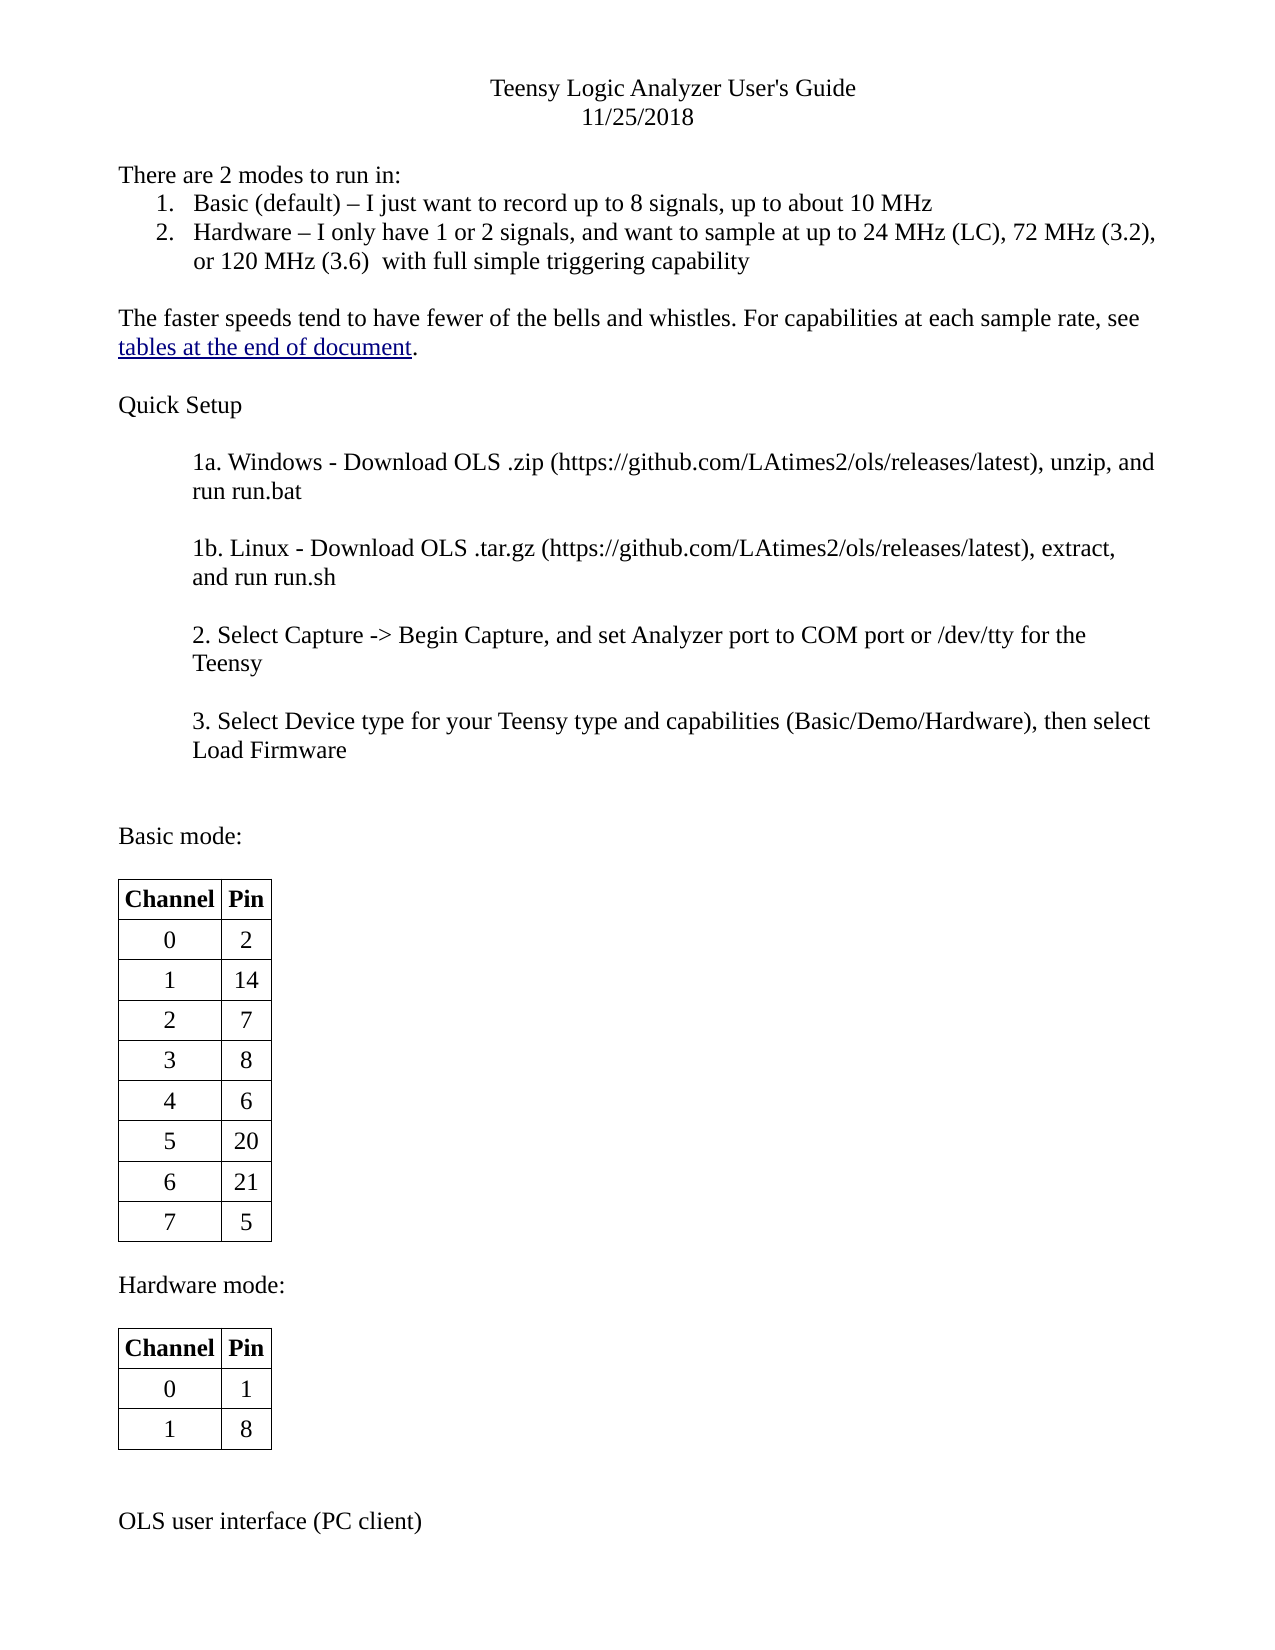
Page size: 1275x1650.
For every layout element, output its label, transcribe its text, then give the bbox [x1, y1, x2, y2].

text The faster speeds tend to have fewer of the bells and whistles. For capabilities at each sample rate, see tables at the end of document. [118, 303, 1157, 361]
table_cell 5 [119, 1121, 221, 1161]
text 1a. Windows - Download OLS .zip (https://github.com/LAtimes2/ols/releases/latest), unzip, and run run.bat [192, 447, 1157, 505]
list Hardware – I only have 1 or 2 signals, and want to sample at up to 24 MHz (LC), 72 MHz (3.2), or 120 MHz (3.6) with full simple triggering capability [156, 217, 1157, 275]
table_cell 21 [222, 1162, 271, 1201]
table_cell 14 [222, 960, 271, 999]
table_cell 5 [222, 1202, 271, 1241]
table_cell 2 [222, 920, 271, 959]
table_header Pin [222, 1329, 271, 1368]
list Basic (default) – I just want to record up to 8 signals, up to about 10 MHz [156, 188, 1157, 217]
table_header Channel [119, 1329, 221, 1368]
table_cell 6 [222, 1081, 271, 1120]
table_cell 7 [222, 1001, 271, 1040]
text There are 2 modes to run in: [118, 160, 1157, 188]
table_cell 6 [119, 1162, 221, 1201]
text Hardware mode: [118, 1270, 1157, 1299]
table_cell 1 [119, 960, 221, 999]
table_cell 2 [119, 1001, 221, 1040]
text 3. Select Device type for your Teensy type and capabilities (Basic/Demo/Hardware), then select Load Firmware [192, 706, 1157, 763]
table_cell 1 [119, 1409, 221, 1449]
table_cell 8 [222, 1041, 271, 1080]
table_cell 4 [119, 1081, 221, 1120]
text Quick Setup [118, 390, 1157, 418]
text OLS user interface (PC client) [118, 1506, 1157, 1535]
table_cell 20 [222, 1121, 271, 1161]
table_cell 3 [119, 1041, 221, 1080]
text 11/25/2018 [118, 102, 1157, 131]
table_cell 0 [119, 920, 221, 959]
text 1b. Linux - Download OLS .tar.gz (https://github.com/LAtimes2/ols/releases/latest), extract, and run run.sh [192, 533, 1157, 591]
text Teensy Logic Analyzer User's Guide [118, 73, 1157, 102]
table_cell 7 [119, 1202, 221, 1241]
text Basic mode: [118, 821, 1157, 850]
text 2. Select Capture -> Begin Capture, and set Analyzer port to COM port or /dev/tty for the Teensy [192, 620, 1157, 677]
table_cell 1 [222, 1369, 271, 1408]
table_cell 0 [119, 1369, 221, 1408]
table_header Channel [119, 880, 221, 919]
table_header Pin [222, 880, 271, 919]
table_cell 8 [222, 1409, 271, 1449]
